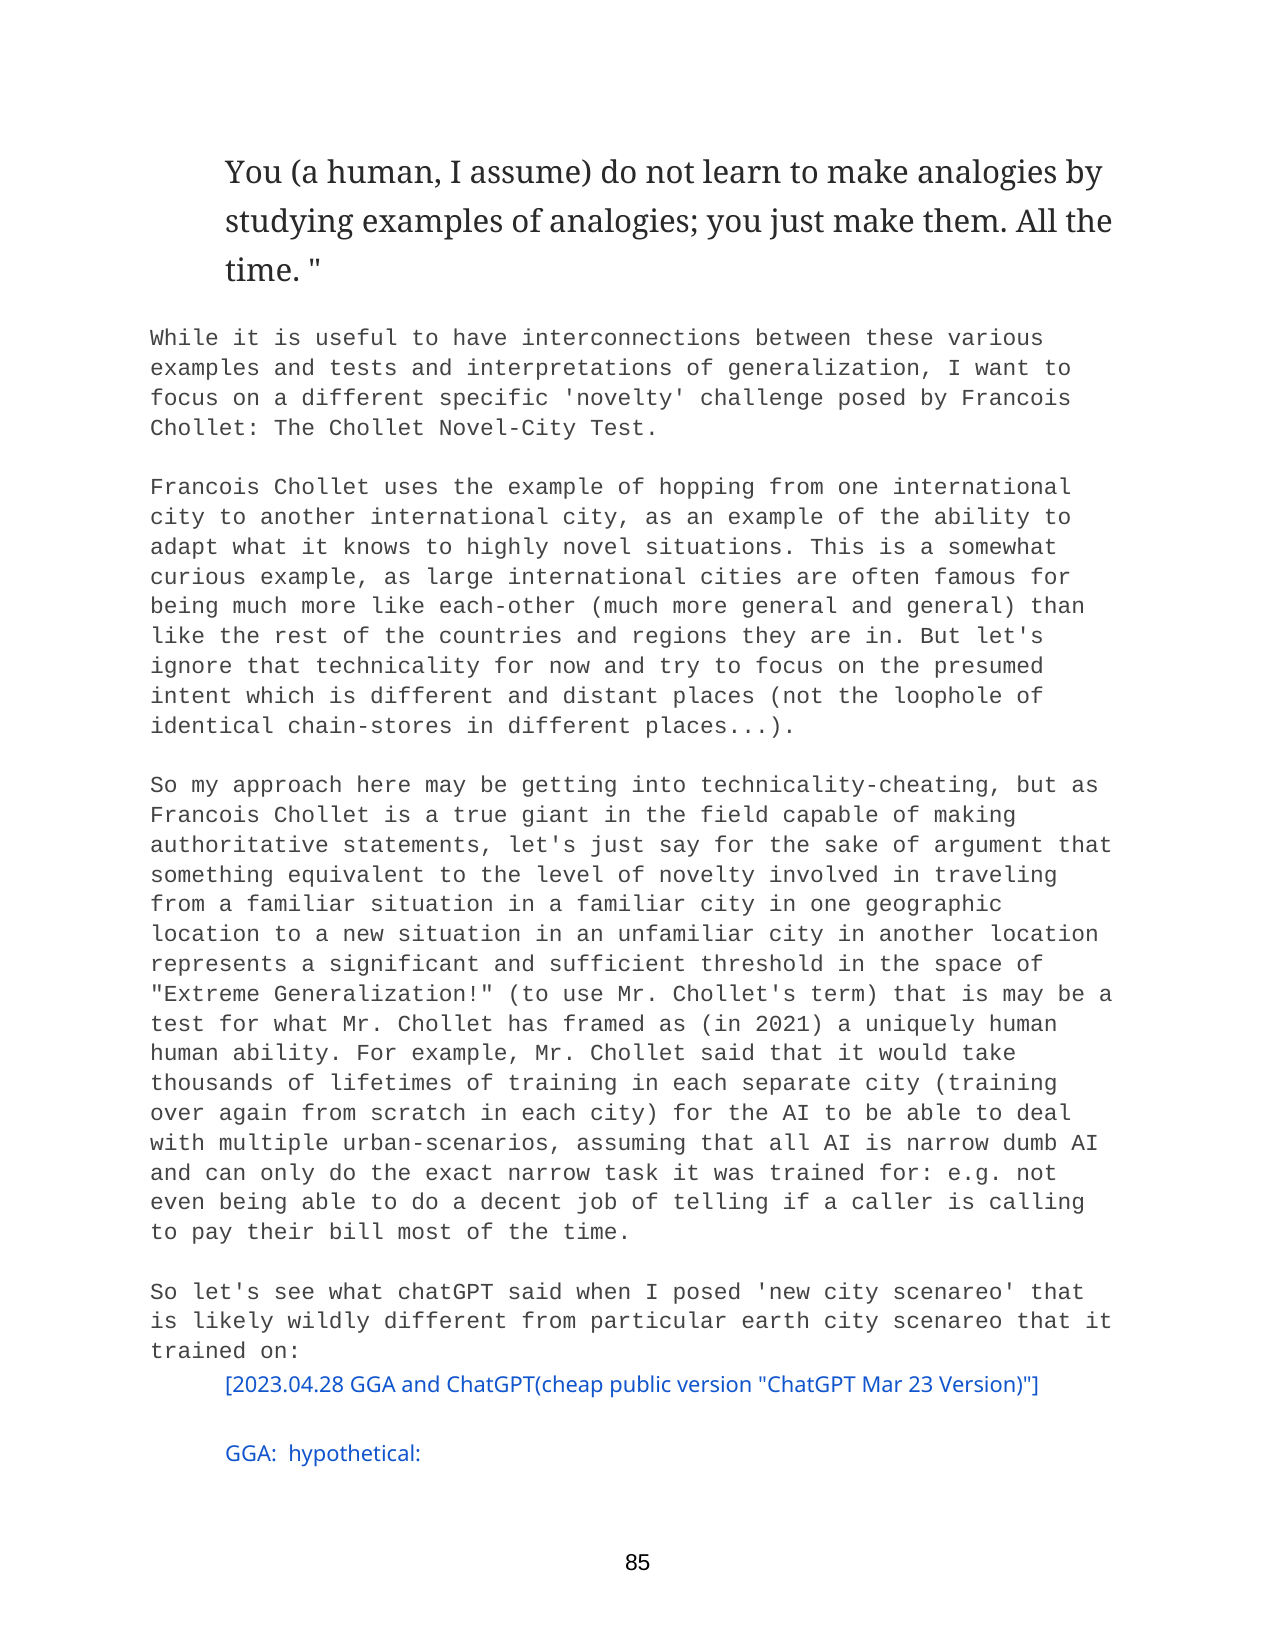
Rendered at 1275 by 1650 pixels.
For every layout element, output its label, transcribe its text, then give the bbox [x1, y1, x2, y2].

text Francois Chollet uses the example of hopping from one international city to another international city, as an example of the ability to adapt what it knows to highly novel situations. This is a somewhat curious example, as large international cities are often famous for being much more like each-other (much more general and general) than like the rest of the countries and regions they are in. But let's ignore that technicality for now and try to focus on the presumed intent which is different and distant places (not the loophole of identical chain-stores in different places...). [150, 476, 1125, 740]
text So my approach here may be getting into technicality-cheating, but as Francois Chollet is a true giant in the field capable of making authoritative statements, let's just say for the sake of argument that something equivalent to the level of novelty involved in traveling from a familiar situation in a familiar city in one geographic location to a new situation in an unfamiliar city in another location represents a significant and sufficient threshold in the space of "Extreme Generalization!" (to use Mr. Chollet's term) that is may be a test for what Mr. Chollet has framed as (in 2021) a uniquely human human ability. For example, Mr. Chollet said that it would take thousands of lifetimes of training in each separate city (training over again from scratch in each city) for the AI to be able to deal with multiple urban-scenarios, assuming that all AI is narrow dumb AI and can only do the exact narrow task it was trained for: e.g. not even being able to do a decent job of telling if a caller is calling to pay their bill most of the time. [150, 773, 1125, 1246]
text GGA: hypothetical: [225, 1438, 1125, 1467]
text While it is useful to have interconnections between these various examples and tests and interpretations of generalization, I want to focus on a different specific 'novelty' challenge posed by Francois Chollet: The Chollet Novel-City Test. [150, 327, 1125, 442]
text [2023.04.28 GGA and ChatGPT(cheap public version "ChatGPT Mar 23 Version)"] [225, 1369, 1125, 1399]
text You (a human, I assume) do not learn to make analogies by studying examples of analogies; you just make them. All the time. " [225, 150, 1125, 291]
text So let's see what chatGPT said when I posed 'new city scenareo' that is likely wildly different from particular earth city scenareo that it trained on: [150, 1280, 1125, 1366]
